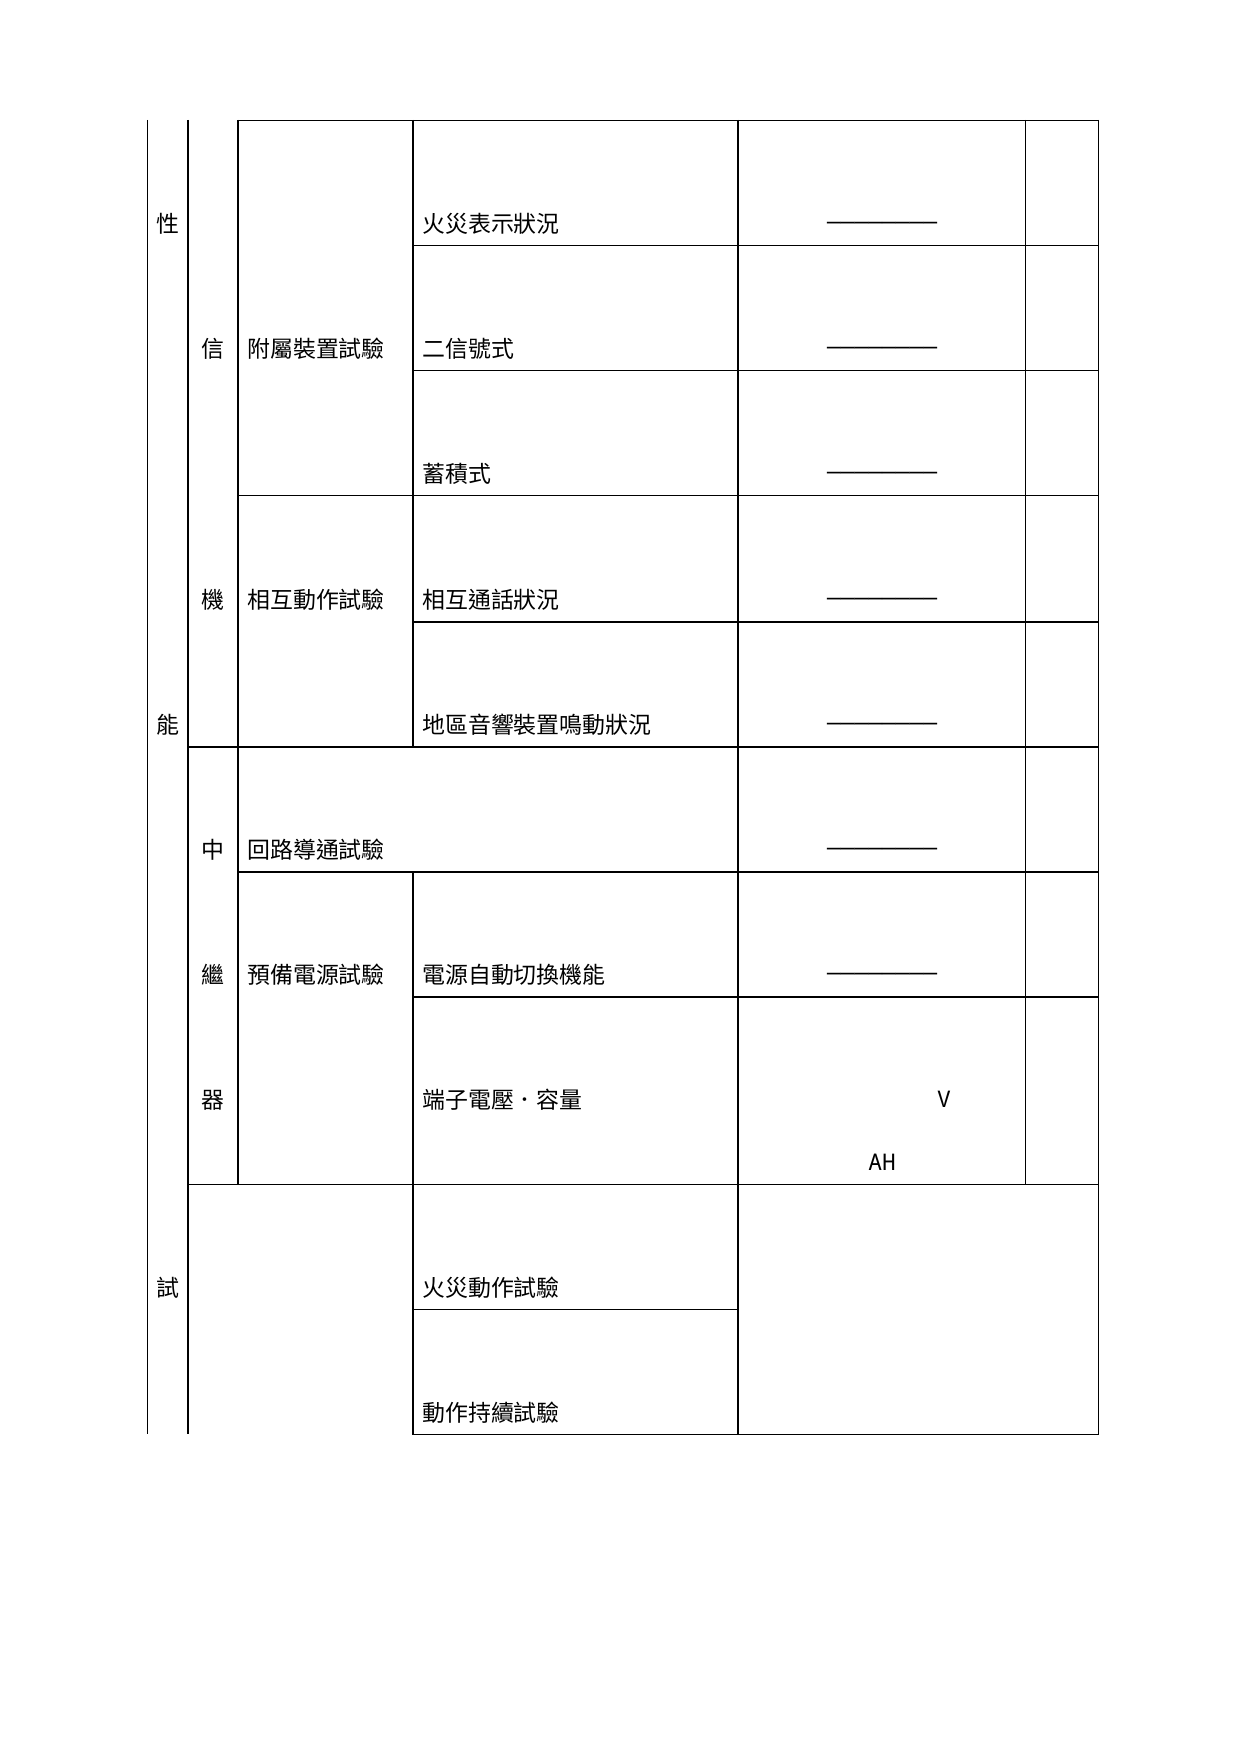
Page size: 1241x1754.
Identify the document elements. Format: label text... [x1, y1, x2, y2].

table_cell 蓄積式 [414, 371, 737, 495]
table_cell ──────── [739, 121, 1025, 245]
table_cell 信 [189, 245, 237, 370]
table_cell [1026, 246, 1098, 370]
table_cell 動作持續試驗 [414, 1310, 737, 1433]
table_cell 試 [148, 1184, 187, 1308]
table_cell 預備電源試驗 [239, 873, 412, 996]
table_cell [148, 245, 187, 370]
table_cell 火災表示狀況 [414, 121, 737, 245]
table_cell 繼 [189, 871, 237, 996]
table_cell [239, 621, 412, 746]
table_cell 火災動作試驗 [414, 1185, 737, 1308]
table_cell [189, 120, 237, 245]
table_cell [1026, 121, 1098, 245]
table_cell [238, 1309, 412, 1433]
table_cell [148, 370, 187, 495]
table_cell [189, 621, 237, 746]
table_cell [239, 370, 412, 495]
table_cell [1026, 748, 1098, 871]
table_cell 中 [189, 748, 237, 871]
table_cell 機 [189, 495, 237, 621]
table_cell ──────── [739, 496, 1025, 621]
table_cell ──────── [739, 246, 1025, 370]
table_cell 二信號式 [414, 246, 737, 370]
table_cell 相互通話狀況 [414, 496, 737, 621]
table_cell [1026, 371, 1098, 495]
table_cell ──────── [739, 873, 1025, 996]
table_cell [1026, 873, 1098, 996]
table_cell [148, 1309, 187, 1433]
table_cell 端子電壓．容量 [414, 998, 737, 1183]
table_cell [739, 1185, 1098, 1433]
table_cell [148, 871, 187, 996]
table_cell [239, 996, 412, 1183]
table_cell [148, 996, 187, 1183]
table_cell ──────── [739, 748, 1025, 871]
table_cell 相互動作試驗 [239, 496, 412, 621]
table_cell [189, 370, 237, 495]
table_cell 回路導通試驗 [239, 748, 737, 871]
table_cell 器 [189, 996, 237, 1183]
table_cell 附屬裝置試驗 [239, 245, 412, 370]
table_cell [1026, 998, 1098, 1183]
table_cell [1026, 623, 1098, 746]
table_cell 性 [148, 120, 187, 245]
table_cell 地區音響裝置鳴動狀況 [414, 623, 737, 746]
table_cell [1026, 496, 1098, 621]
table_cell [189, 1309, 238, 1433]
table_cell [239, 121, 412, 245]
table_cell 電源自動切換機能 [414, 873, 737, 996]
table_cell ──────── [739, 371, 1025, 495]
table_cell [148, 746, 187, 871]
table_cell V AH [739, 998, 1025, 1183]
table_cell [189, 1185, 238, 1308]
table_cell 能 [148, 621, 187, 746]
table_cell [148, 495, 187, 621]
table_cell ──────── [739, 623, 1025, 746]
table_cell [238, 1185, 412, 1308]
